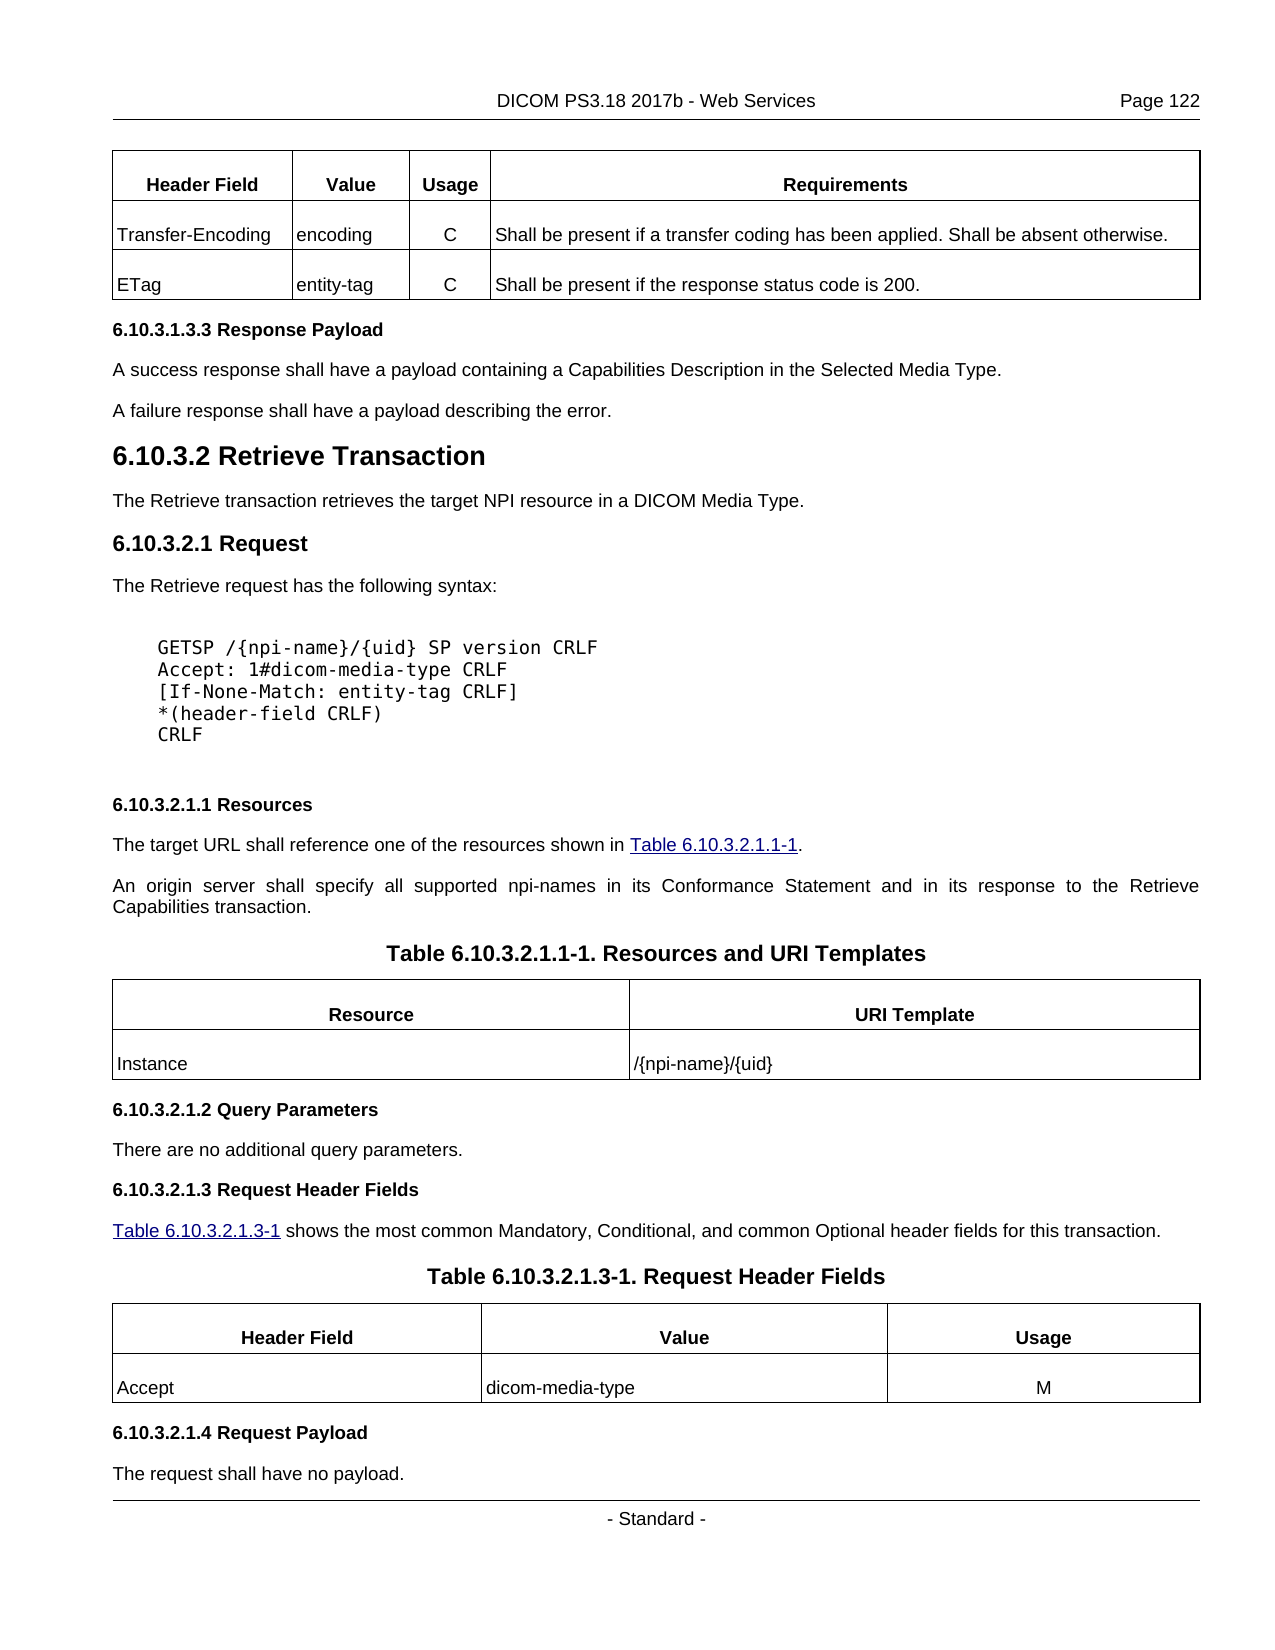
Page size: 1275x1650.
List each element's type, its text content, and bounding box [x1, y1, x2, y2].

table_header Value [482, 1304, 887, 1353]
table_header Value [293, 151, 409, 200]
table_cell Shall be present if a transfer coding has been applied. Shall be absent otherwise. [491, 201, 1199, 249]
table_header Usage [888, 1304, 1199, 1353]
text A success response shall have a payload containing a Capabilities Description in the Selected Media Type. [112, 359, 1200, 381]
text The target URL shall reference one of the resources shown in Table 6.10.3.2.1.1-1. [112, 834, 1200, 856]
table_cell Instance [113, 1030, 629, 1079]
table_cell C [410, 201, 490, 249]
text 6.10.3.2.1.1 Resources [112, 794, 1200, 815]
text A failure response shall have a payload describing the error. [112, 399, 1200, 421]
text Table 6.10.3.2.1.3-1. Request Header Fields [112, 1263, 1200, 1289]
table_cell entity-tag [293, 250, 409, 299]
text Table 6.10.3.2.1.3-1 shows the most common Mandatory, Conditional, and common Optional header fields for this transaction. [112, 1219, 1200, 1241]
text The request shall have no payload. [112, 1462, 1200, 1484]
text 6.10.3.2.1.2 Query Parameters [112, 1098, 1200, 1120]
text 6.10.3.1.3.3 Response Payload [112, 319, 1200, 340]
table_cell Shall be present if the response status code is 200. [491, 250, 1199, 299]
table_cell M [888, 1354, 1199, 1402]
text 6.10.3.2.1.3 Request Header Fields [112, 1179, 1200, 1201]
table_header Requirements [491, 151, 1199, 200]
table_header URI Template [630, 980, 1199, 1029]
table_cell encoding [293, 201, 409, 249]
table_header Header Field [113, 151, 292, 200]
text There are no additional query parameters. [112, 1139, 1200, 1160]
table_cell C [410, 250, 490, 299]
text Table 6.10.3.2.1.1-1. Resources and URI Templates [112, 940, 1200, 966]
text The Retrieve request has the following syntax: [112, 575, 1200, 596]
text 6.10.3.2 Retrieve Transaction [112, 440, 1200, 471]
text The Retrieve transaction retrieves the target NPI resource in a DICOM Media Type. [112, 490, 1200, 511]
text GETSP /{npi-name}/{uid} SP version CRLF Accept: 1#dicom-media-type CRLF [If-None-Match: entity-tag CRLF] *(header-field CRLF) CRLF [112, 615, 1200, 775]
table_cell Transfer-Encoding [113, 201, 292, 249]
text 6.10.3.2.1.4 Request Payload [112, 1422, 1200, 1444]
table_header Header Field [113, 1304, 481, 1353]
text 6.10.3.2.1 Request [112, 530, 1200, 556]
table_cell dicom-media-type [482, 1354, 887, 1402]
table_header Usage [410, 151, 490, 200]
table_cell ETag [113, 250, 292, 299]
text An origin server shall specify all supported npi-names in its Conformance Statement and in its response to the Retrieve Capabilities transaction. [112, 874, 1200, 917]
table_header Resource [113, 980, 629, 1029]
table_cell /{npi-name}/{uid} [630, 1030, 1199, 1079]
table_cell Accept [113, 1354, 481, 1402]
